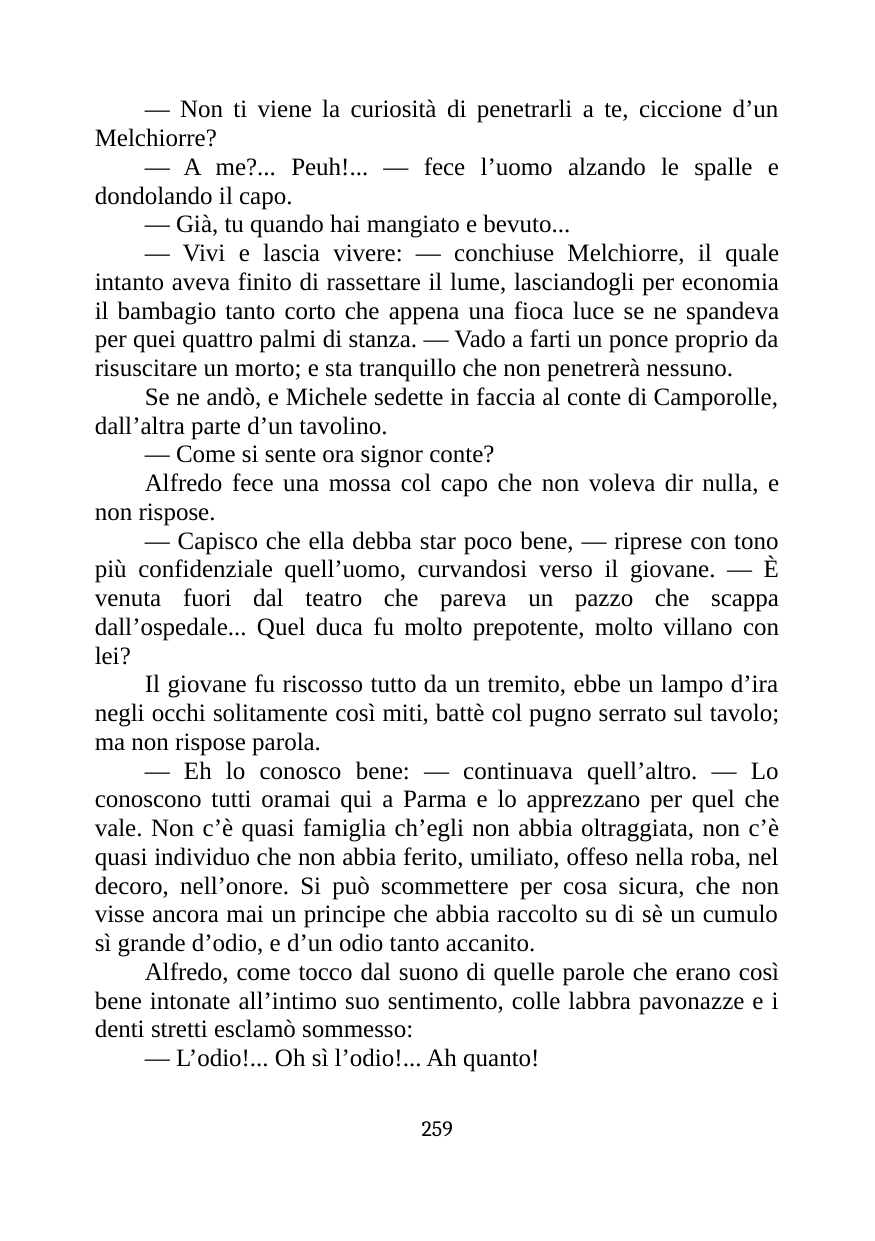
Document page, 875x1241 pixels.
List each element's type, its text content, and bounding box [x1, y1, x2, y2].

text Il giovane fu riscosso tutto da un tremito, ebbe un lampo d’ira negli occhi solitamente così miti, battè col pugno serrato sul tavolo; ma non rispose parola. [94, 669, 779, 756]
text — Già, tu quando hai mangiato e bevuto... [94, 209, 779, 238]
text Se ne andò, e Michele sedette in faccia al conte di Camporolle, dall’altra parte d’un tavolino. [94, 382, 779, 439]
text — A me?... Peuh!... — fece l’uomo alzando le spalle e dondolando il capo. [94, 152, 779, 209]
text Alfredo fece una mossa col capo che non voleva dir nulla, e non rispose. [94, 468, 779, 526]
text — Eh lo conosco bene: — continuava quell’altro. — Lo conoscono tutti oramai qui a Parma e lo apprezzano per quel che vale. Non c’è quasi famiglia ch’egli non abbia oltraggiata, non c’è quasi individuo che non abbia ferito, umiliato, offeso nella roba, nel decoro, nell’onore. Si può scommettere per cosa sicura, che non visse ancora mai un principe che abbia raccolto su di sè un cumulo sì grande d’odio, e d’un odio tanto accanito. [94, 756, 779, 957]
text — Vivi e lascia vivere: — conchiuse Melchiorre, il quale intanto aveva finito di rassettare il lume, lasciandogli per economia il bambagio tanto corto che appena una fioca luce se ne spandeva per quei quattro palmi di stanza. — Vado a farti un ponce proprio da risuscitare un morto; e sta tranquillo che non penetrerà nessuno. [94, 238, 779, 382]
text — L’odio!... Oh sì l’odio!... Ah quanto! [94, 1043, 779, 1072]
text Alfredo, come tocco dal suono di quelle parole che erano così bene intonate all’intimo suo sentimento, colle labbra pavonazze e i denti stretti esclamò sommesso: [94, 957, 779, 1043]
text — Come si sente ora signor conte? [94, 439, 779, 468]
text — Capisco che ella debba star poco bene, — riprese con tono più confidenziale quell’uomo, curvandosi verso il giovane. — È venuta fuori dal teatro che pareva un pazzo che scappa dall’ospedale... Quel duca fu molto prepotente, molto villano con lei? [94, 526, 779, 669]
text — Non ti viene la curiosità di penetrarli a te, ciccione d’un Melchiorre? [94, 94, 779, 152]
